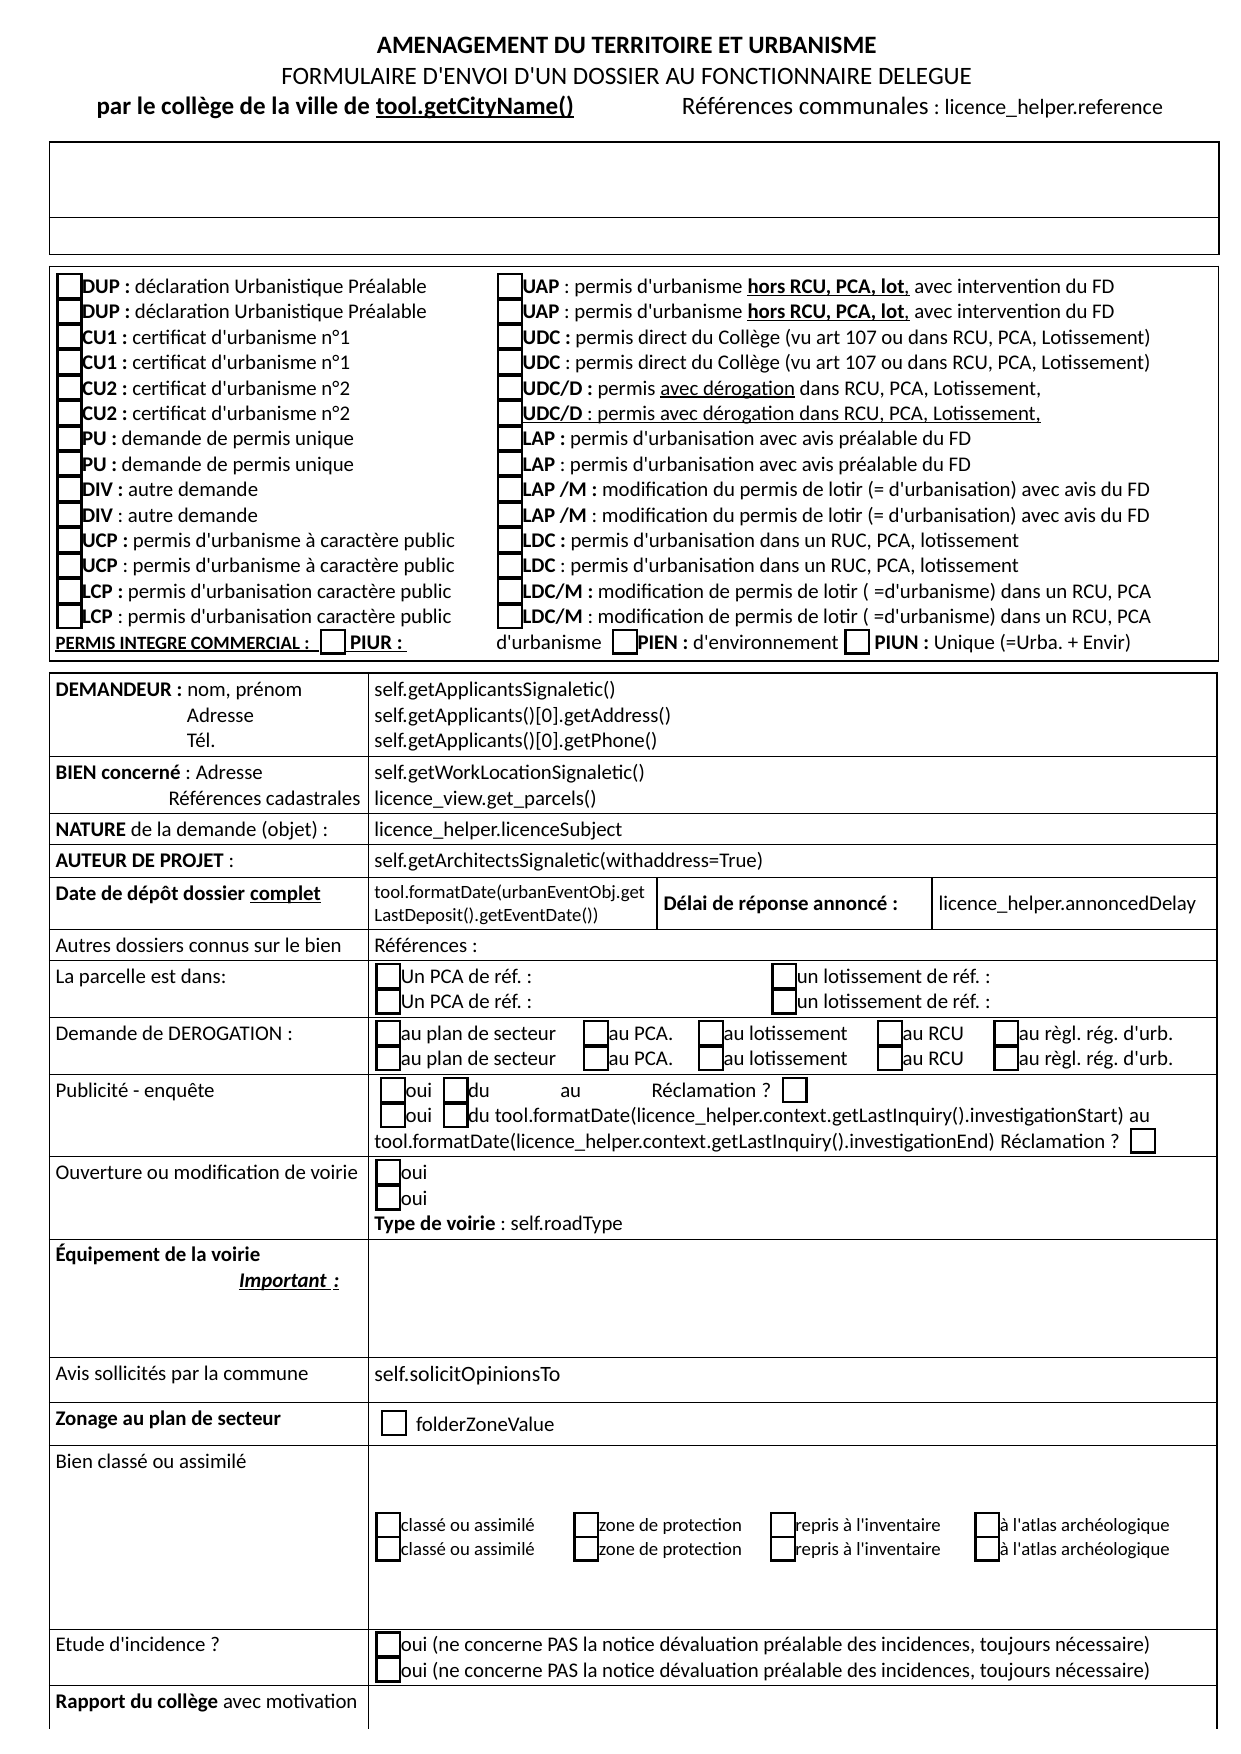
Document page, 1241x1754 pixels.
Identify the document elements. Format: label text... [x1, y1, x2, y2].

table_header self.getApplicantsSignaletic() self.getApplicants()[0].getAddress() self.getApplicants()[0].getPhone() [369, 674, 1216, 756]
table_cell Rapport du collège avec motivation [50, 1686, 368, 1729]
table_cell Délai de réponse annoncé : [658, 878, 931, 929]
table_cell tool.formatDate(urbanEventObj.getLastDeposit().getEventDate()) [369, 878, 656, 929]
title FORMULAIRE D'ENVOI D'UN DOSSIER AU FONCTIONNAIRE DELEGUE [43, 60, 1211, 91]
table_header folderZoneValue [410, 1405, 1209, 1442]
table_header [374, 1242, 913, 1267]
table_header au PCA. au PCA. [609, 1020, 697, 1071]
table_cell [369, 1446, 1216, 1628]
table_cell La parcelle est dans: [50, 961, 368, 1017]
table_cell [369, 1018, 1216, 1074]
table_header repris à l'inventaire repris à l'inventaire [796, 1513, 973, 1560]
table_cell Publicité - enquête [50, 1075, 368, 1156]
table_header DEMANDEUR : nom, prénom Adresse Tél. [50, 674, 368, 756]
table_cell [374, 1293, 1211, 1318]
table_cell [50, 180, 653, 217]
table_header [913, 1242, 1034, 1267]
table_cell [369, 1240, 1216, 1357]
table_header [1035, 1242, 1211, 1267]
table_header au plan de secteur au plan de secteur [401, 1020, 582, 1071]
table_header classé ou assimilé classé ou assimilé [401, 1513, 572, 1560]
table_header Un PCA de réf. : Un PCA de réf. : [401, 963, 583, 1014]
table_cell [374, 1267, 1034, 1292]
table_cell [1035, 1267, 1211, 1292]
table_header un lotissement de réf. : un lotissement de réf. : [797, 963, 1027, 1014]
table_header [1028, 963, 1211, 1014]
table_cell Demande de DEROGATION : [50, 1018, 368, 1074]
title par le collège de la ville de tool.getCityName() Références communales : licence_helper.reference [43, 91, 1211, 121]
table_cell Avis sollicités par la commune [50, 1358, 368, 1402]
table_cell Date de dépôt dossier complet [50, 878, 368, 929]
table_cell Etude d'incidence ? [50, 1630, 368, 1685]
table_header UAP : permis d'urbanisme hors RCU, PCA, lot, avec intervention du FD UAP : permis d'urbanisme hors RCU, PCA, lot, avec intervention du FD UDC : permis direct du Collège (vu art 107 ou dans RCU, PCA, Lotissement) UDC : permis direct du Collège (vu art 107 ou dans RCU, PCA, Lotissement) UDC/D : permis avec dérogation dans RCU, PCA, Lotissement, UDC/D : permis avec dérogation dans RCU, PCA, Lotissement, LAP : permis d'urbanisation avec avis préalable du FD LAP : permis d'urbanisation avec avis préalable du FD LAP /M : modification du permis de lotir (= d'urbanisation) avec avis du FD LAP /M : modification du permis de lotir (= d'urbanisation) avec avis du FD LDC : permis d'urbanisation dans un RUC, PCA, lotissement LDC : permis d'urbanisation dans un RUC, PCA, lotissement LDC/M : modification de permis de lotir ( =d'urbanisme) dans un RCU, PCA LDC/M : modification de permis de lotir ( =d'urbanisme) dans un RCU, PCA d'urbanisme PIEN : d'environnement PIUN : Unique (=Urba. + Envir) [490, 267, 1218, 660]
table_cell licence_helper.annoncedDelay [933, 878, 1216, 929]
table_cell BIEN concerné : Adresse Références cadastrales [50, 757, 368, 813]
table_header self.solicitOpinionsTo [374, 1360, 1211, 1386]
table_header [374, 1405, 410, 1442]
table_cell [369, 1403, 1216, 1445]
table_header au règl. rég. d'urb. au règl. rég. d'urb. [1019, 1020, 1211, 1071]
title AMENAGEMENT DU TERRITOIRE ET URBANISME [43, 29, 1211, 60]
table_cell oui (ne concerne PAS la notice dévaluation préalable des incidences, toujours nécessaire) oui (ne concerne PAS la notice dévaluation préalable des incidences, toujours nécessaire) [369, 1630, 1216, 1685]
table_header zone de protection zone de protection [599, 1513, 769, 1560]
table_cell self.getArchitectsSignaletic(withaddress=True) [369, 845, 1216, 877]
table_cell self.getWorkLocationSignaletic() licence_view.get_parcels() [369, 757, 1216, 813]
table_cell NATURE de la demande (objet) : [50, 814, 368, 844]
table_cell Bien classé ou assimilé [50, 1446, 368, 1628]
table_cell AUTEUR DE PROJET : [50, 845, 368, 877]
table_cell Autres dossiers connus sur le bien [50, 930, 368, 960]
table_header oui oui Type de voirie : self.roadType [374, 1159, 1211, 1236]
table_cell [653, 180, 1218, 217]
table_cell Ouverture ou modification de voirie [50, 1157, 368, 1238]
table_header [50, 143, 1218, 180]
table_header au lotissement au lotissement [724, 1020, 876, 1071]
table_cell licence_helper.licenceSubject [369, 814, 1216, 844]
table_cell [50, 218, 1218, 254]
table_header DUP : déclaration Urbanistique Préalable DUP : déclaration Urbanistique Préalable CU1 : certificat d'urbanisme n°1 CU1 : certificat d'urbanisme n°1 CU2 : certificat d'urbanisme n°2 CU2 : certificat d'urbanisme n°2 PU : demande de permis unique PU : demande de permis unique DIV : autre demande DIV : autre demande UCP : permis d'urbanisme à caractère public UCP : permis d'urbanisme à caractère public LCP : permis d'urbanisation caractère public LCP : permis d'urbanisation caractère public PERMIS INTEGRE COMMERCIAL : PIUR : [50, 267, 490, 660]
table_cell oui du au Réclamation ? oui du tool.formatDate(licence_helper.context.getLastInquiry().investigationStart) au tool.formatDate(licence_helper.context.getLastInquiry().investigationEnd) Réclamation ? [369, 1075, 1216, 1156]
table_cell Équipement de la voirie Important : [50, 1240, 368, 1357]
table_header [583, 963, 766, 1014]
table_cell Références : [369, 930, 1216, 960]
table_cell [369, 961, 1216, 1017]
table_cell [369, 1686, 1216, 1729]
table_cell [369, 1358, 1216, 1402]
table_cell Zonage au plan de secteur [50, 1403, 368, 1445]
table_header au RCU au RCU [903, 1020, 987, 1071]
table_cell [369, 1157, 1216, 1238]
table_header à l'atlas archéologique à l'atlas archéologique [1000, 1513, 1211, 1560]
